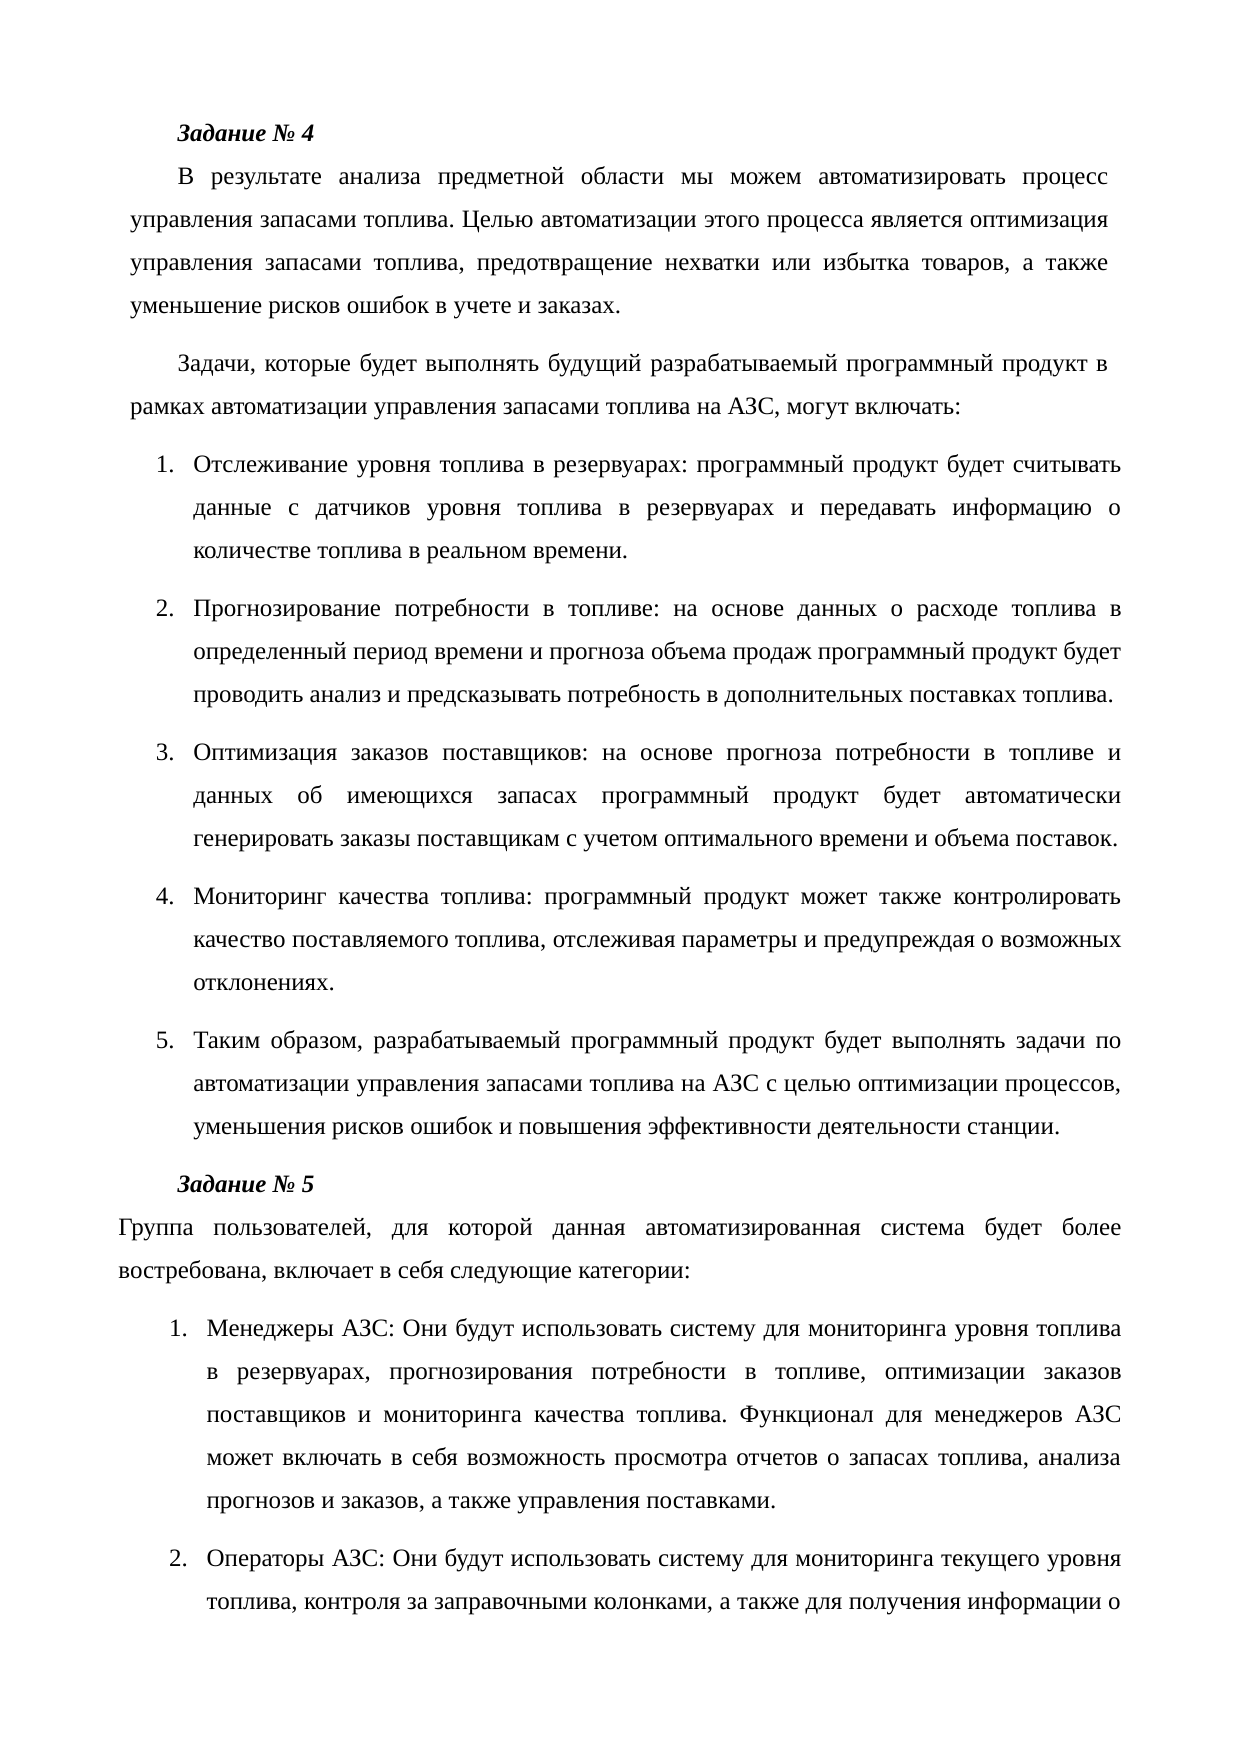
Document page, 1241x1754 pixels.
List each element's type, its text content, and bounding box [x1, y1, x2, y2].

text Задачи, которые будет выполнять будущий разрабатываемый программный продукт в рамках автоматизации управления запасами топлива на АЗС, могут включать: [130, 348, 1109, 420]
list Прогнозирование потребности в топливе: на основе данных о расходе топлива в определенный период времени и прогноза объема продаж программный продукт будет проводить анализ и предсказывать потребность в дополнительных поставках топлива. [156, 593, 1122, 708]
list Таким образом, разрабатываемый программный продукт будет выполнять задачи по автоматизации управления запасами топлива на АЗС с целью оптимизации процессов, уменьшения рисков ошибок и повышения эффективности деятельности станции. [156, 1025, 1122, 1140]
list Оптимизация заказов поставщиков: на основе прогноза потребности в топливе и данных об имеющихся запасах программный продукт будет автоматически генерировать заказы поставщикам с учетом оптимального времени и объема поставок. [156, 737, 1122, 852]
list Мониторинг качества топлива: программный продукт может также контролировать качество поставляемого топлива, отслеживая параметры и предупреждая о возможных отклонениях. [156, 881, 1122, 996]
list Операторы АЗС: Они будут использовать систему для мониторинга текущего уровня топлива, контроля за заправочными колонками, а также для получения информации о [169, 1543, 1122, 1615]
text Группа пользователей, для которой данная автоматизированная система будет более востребована, включает в себя следующие категории: [118, 1212, 1122, 1284]
subtitle Задание № 5 [177, 1169, 1122, 1198]
list Отслеживание уровня топлива в резервуарах: программный продукт будет считывать данные с датчиков уровня топлива в резервуарах и передавать информацию о количестве топлива в реальном времени. [156, 449, 1122, 564]
list Менеджеры АЗС: Они будут использовать систему для мониторинга уровня топлива в резервуарах, прогнозирования потребности в топливе, оптимизации заказов поставщиков и мониторинга качества топлива. Функционал для менеджеров АЗС может включать в себя возможность просмотра отчетов о запасах топлива, анализа прогнозов и заказов, а также управления поставками. [169, 1313, 1122, 1514]
text В результате анализа предметной области мы можем автоматизировать процесс управления запасами топлива. Целью автоматизации этого процесса является оптимизация управления запасами топлива, предотвращение нехватки или избытка товаров, а также уменьшение рисков ошибок в учете и заказах. [130, 161, 1109, 319]
subtitle Задание № 4 [177, 118, 1122, 147]
